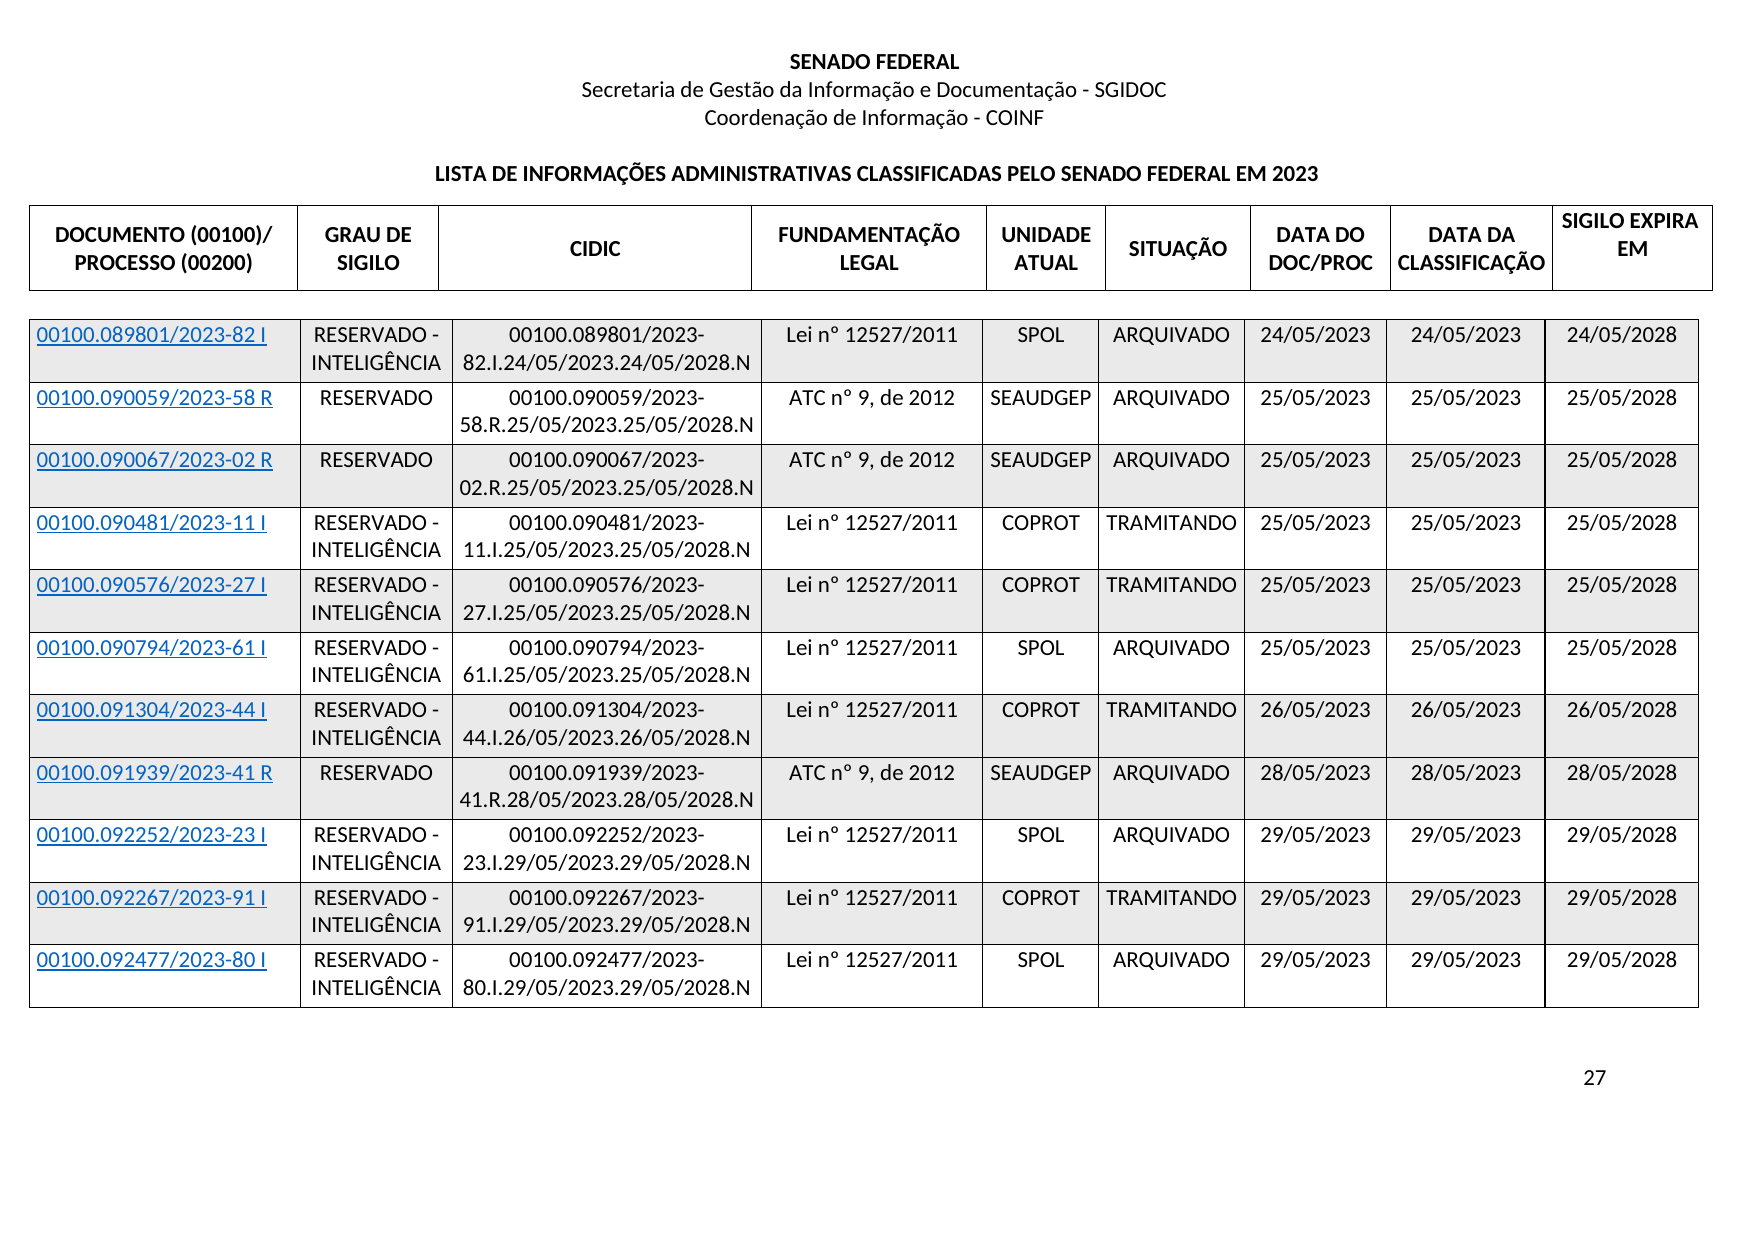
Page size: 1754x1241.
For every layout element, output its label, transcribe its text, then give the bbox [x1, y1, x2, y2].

table_cell 25/05/2028 [1546, 570, 1698, 632]
table_cell SPOL [983, 633, 1098, 694]
table_cell [1699, 632, 1713, 694]
table_cell 25/05/2028 [1546, 445, 1698, 507]
table_cell ATC nº 9, de 2012 [762, 445, 982, 507]
table_cell RESERVADO - INTELIGÊNCIA [301, 320, 452, 382]
table_cell TRAMITANDO [1099, 695, 1244, 757]
table_cell 25/05/2028 [1546, 633, 1698, 694]
table_cell 25/05/2023 [1245, 508, 1386, 569]
table_cell [1699, 319, 1713, 382]
table_cell Lei nº 12527/2011 [762, 570, 982, 632]
table_cell 00100.091939/2023-41.R.28/05/2023.28/05/2028.N [453, 758, 761, 819]
table_cell 26/05/2028 [1546, 695, 1698, 757]
table_cell 26/05/2023 [1387, 695, 1544, 757]
table_cell 25/05/2023 [1245, 445, 1386, 507]
table_cell [1699, 944, 1713, 1007]
table_cell 00100.091304/2023-44.I.26/05/2023.26/05/2028.N [453, 695, 761, 757]
table_cell RESERVADO [301, 758, 452, 819]
table_cell 25/05/2023 [1387, 508, 1544, 569]
table_cell ARQUIVADO [1099, 758, 1244, 819]
table_cell ATC nº 9, de 2012 [762, 758, 982, 819]
table_cell 29/05/2023 [1387, 945, 1544, 1007]
table_cell COPROT [983, 570, 1098, 632]
table_cell RESERVADO [301, 383, 452, 444]
table_cell ARQUIVADO [1099, 320, 1244, 382]
table_cell 29/05/2023 [1245, 820, 1386, 882]
table_cell 24/05/2023 [1245, 320, 1386, 382]
table_cell 26/05/2023 [1245, 695, 1386, 757]
table_cell 00100.090067/2023-02 R [30, 445, 300, 507]
table_cell 00100.090067/2023-02.R.25/05/2023.25/05/2028.N [453, 445, 761, 507]
table_cell 28/05/2023 [1387, 758, 1544, 819]
table_cell SPOL [983, 320, 1098, 382]
table_cell ARQUIVADO [1099, 820, 1244, 882]
table_cell RESERVADO [301, 445, 452, 507]
table_cell Lei nº 12527/2011 [762, 820, 982, 882]
table_cell 00100.090576/2023-27.I.25/05/2023.25/05/2028.N [453, 570, 761, 632]
table_cell RESERVADO - INTELIGÊNCIA [301, 570, 452, 632]
table_cell 00100.092252/2023-23.I.29/05/2023.29/05/2028.N [453, 820, 761, 882]
table_cell 29/05/2023 [1387, 820, 1544, 882]
table_cell Lei nº 12527/2011 [762, 883, 982, 944]
table_cell ARQUIVADO [1099, 383, 1244, 444]
table_cell TRAMITANDO [1099, 883, 1244, 944]
table_cell [1699, 444, 1713, 507]
table_cell COPROT [983, 883, 1098, 944]
table_cell RESERVADO - INTELIGÊNCIA [301, 820, 452, 882]
table_cell 00100.092267/2023-91 I [30, 883, 300, 944]
table_cell RESERVADO - INTELIGÊNCIA [301, 695, 452, 757]
table_cell 24/05/2028 [1546, 320, 1698, 382]
table_cell 29/05/2023 [1387, 883, 1544, 944]
table_cell 29/05/2023 [1245, 883, 1386, 944]
table_cell 25/05/2023 [1387, 383, 1544, 444]
table_cell RESERVADO - INTELIGÊNCIA [301, 883, 452, 944]
table_cell Lei nº 12527/2011 [762, 695, 982, 757]
table_cell RESERVADO - INTELIGÊNCIA [301, 945, 452, 1007]
table_cell 00100.090059/2023-58.R.25/05/2023.25/05/2028.N [453, 383, 761, 444]
table_cell 00100.091939/2023-41 R [30, 758, 300, 819]
table_cell 29/05/2023 [1245, 945, 1386, 1007]
table_cell 28/05/2023 [1245, 758, 1386, 819]
table_cell [1699, 382, 1713, 444]
table_cell SPOL [983, 945, 1098, 1007]
table_cell RESERVADO - INTELIGÊNCIA [301, 633, 452, 694]
table_cell [1699, 757, 1713, 819]
table_cell ARQUIVADO [1099, 945, 1244, 1007]
table_cell 00100.091304/2023-44 I [30, 695, 300, 757]
table_cell 00100.092477/2023-80.I.29/05/2023.29/05/2028.N [453, 945, 761, 1007]
table_cell SPOL [983, 820, 1098, 882]
table_cell 00100.090481/2023-11 I [30, 508, 300, 569]
table_cell 00100.089801/2023-82.I.24/05/2023.24/05/2028.N [453, 320, 761, 382]
table_cell COPROT [983, 695, 1098, 757]
table_cell SEAUDGEP [983, 758, 1098, 819]
table_cell Lei nº 12527/2011 [762, 945, 982, 1007]
table_cell Lei nº 12527/2011 [762, 508, 982, 569]
table_cell 00100.090059/2023-58 R [30, 383, 300, 444]
table_cell 00100.090794/2023-61.I.25/05/2023.25/05/2028.N [453, 633, 761, 694]
table_cell [1699, 694, 1713, 757]
table_cell 29/05/2028 [1546, 883, 1698, 944]
table_cell 25/05/2023 [1387, 570, 1544, 632]
table_cell 00100.090576/2023-27 I [30, 570, 300, 632]
table_cell ATC nº 9, de 2012 [762, 383, 982, 444]
table_cell 25/05/2023 [1245, 383, 1386, 444]
table_cell 00100.090481/2023-11.I.25/05/2023.25/05/2028.N [453, 508, 761, 569]
table_cell TRAMITANDO [1099, 508, 1244, 569]
table_cell 00100.092267/2023-91.I.29/05/2023.29/05/2028.N [453, 883, 761, 944]
table_cell 28/05/2028 [1546, 758, 1698, 819]
table_cell SEAUDGEP [983, 383, 1098, 444]
table_cell 24/05/2023 [1387, 320, 1544, 382]
table_cell TRAMITANDO [1099, 570, 1244, 632]
table_cell 00100.092252/2023-23 I [30, 820, 300, 882]
table_cell 25/05/2023 [1245, 570, 1386, 632]
table_cell SEAUDGEP [983, 445, 1098, 507]
table_cell [1699, 569, 1713, 632]
table_cell 00100.090794/2023-61 I [30, 633, 300, 694]
table_cell RESERVADO - INTELIGÊNCIA [301, 508, 452, 569]
table_cell Lei nº 12527/2011 [762, 633, 982, 694]
table_cell 25/05/2023 [1387, 633, 1544, 694]
table_cell Lei nº 12527/2011 [762, 320, 982, 382]
table_cell 25/05/2028 [1546, 508, 1698, 569]
table_cell [1699, 882, 1713, 944]
table_cell 29/05/2028 [1546, 820, 1698, 882]
table_cell COPROT [983, 508, 1098, 569]
table_cell 00100.089801/2023-82 I [30, 320, 300, 382]
table_cell [1699, 819, 1713, 882]
table_cell 25/05/2023 [1387, 445, 1544, 507]
table_cell 25/05/2028 [1546, 383, 1698, 444]
table_cell ARQUIVADO [1099, 445, 1244, 507]
table_cell [1699, 507, 1713, 569]
table_cell ARQUIVADO [1099, 633, 1244, 694]
table_cell 29/05/2028 [1546, 945, 1698, 1007]
table_cell 25/05/2023 [1245, 633, 1386, 694]
table_cell 00100.092477/2023-80 I [30, 945, 300, 1007]
